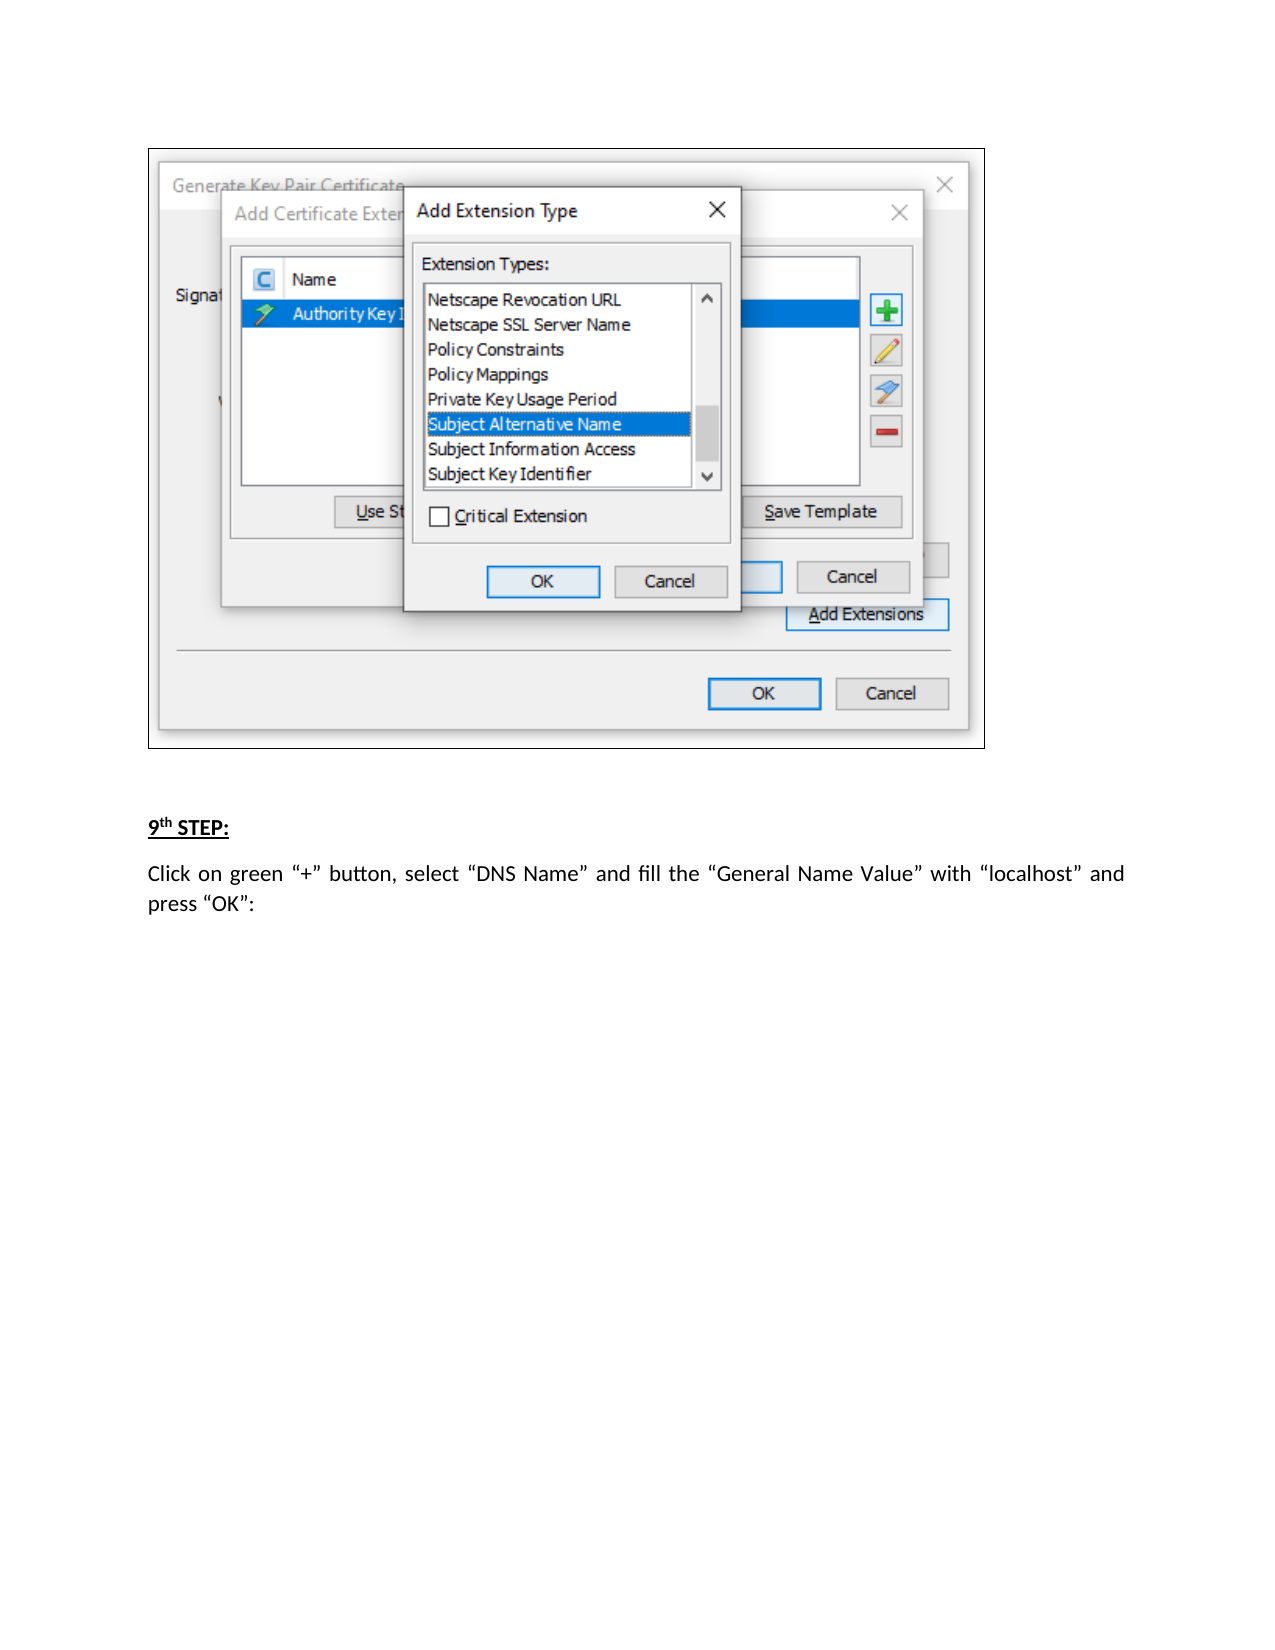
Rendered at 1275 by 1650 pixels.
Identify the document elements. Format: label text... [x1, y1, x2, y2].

text Click on green “+” button, select “DNS Name” and fill the “General Name Value” with “localhost” and press “OK”: [148, 859, 1127, 917]
text 9th STEP: [148, 813, 1127, 841]
